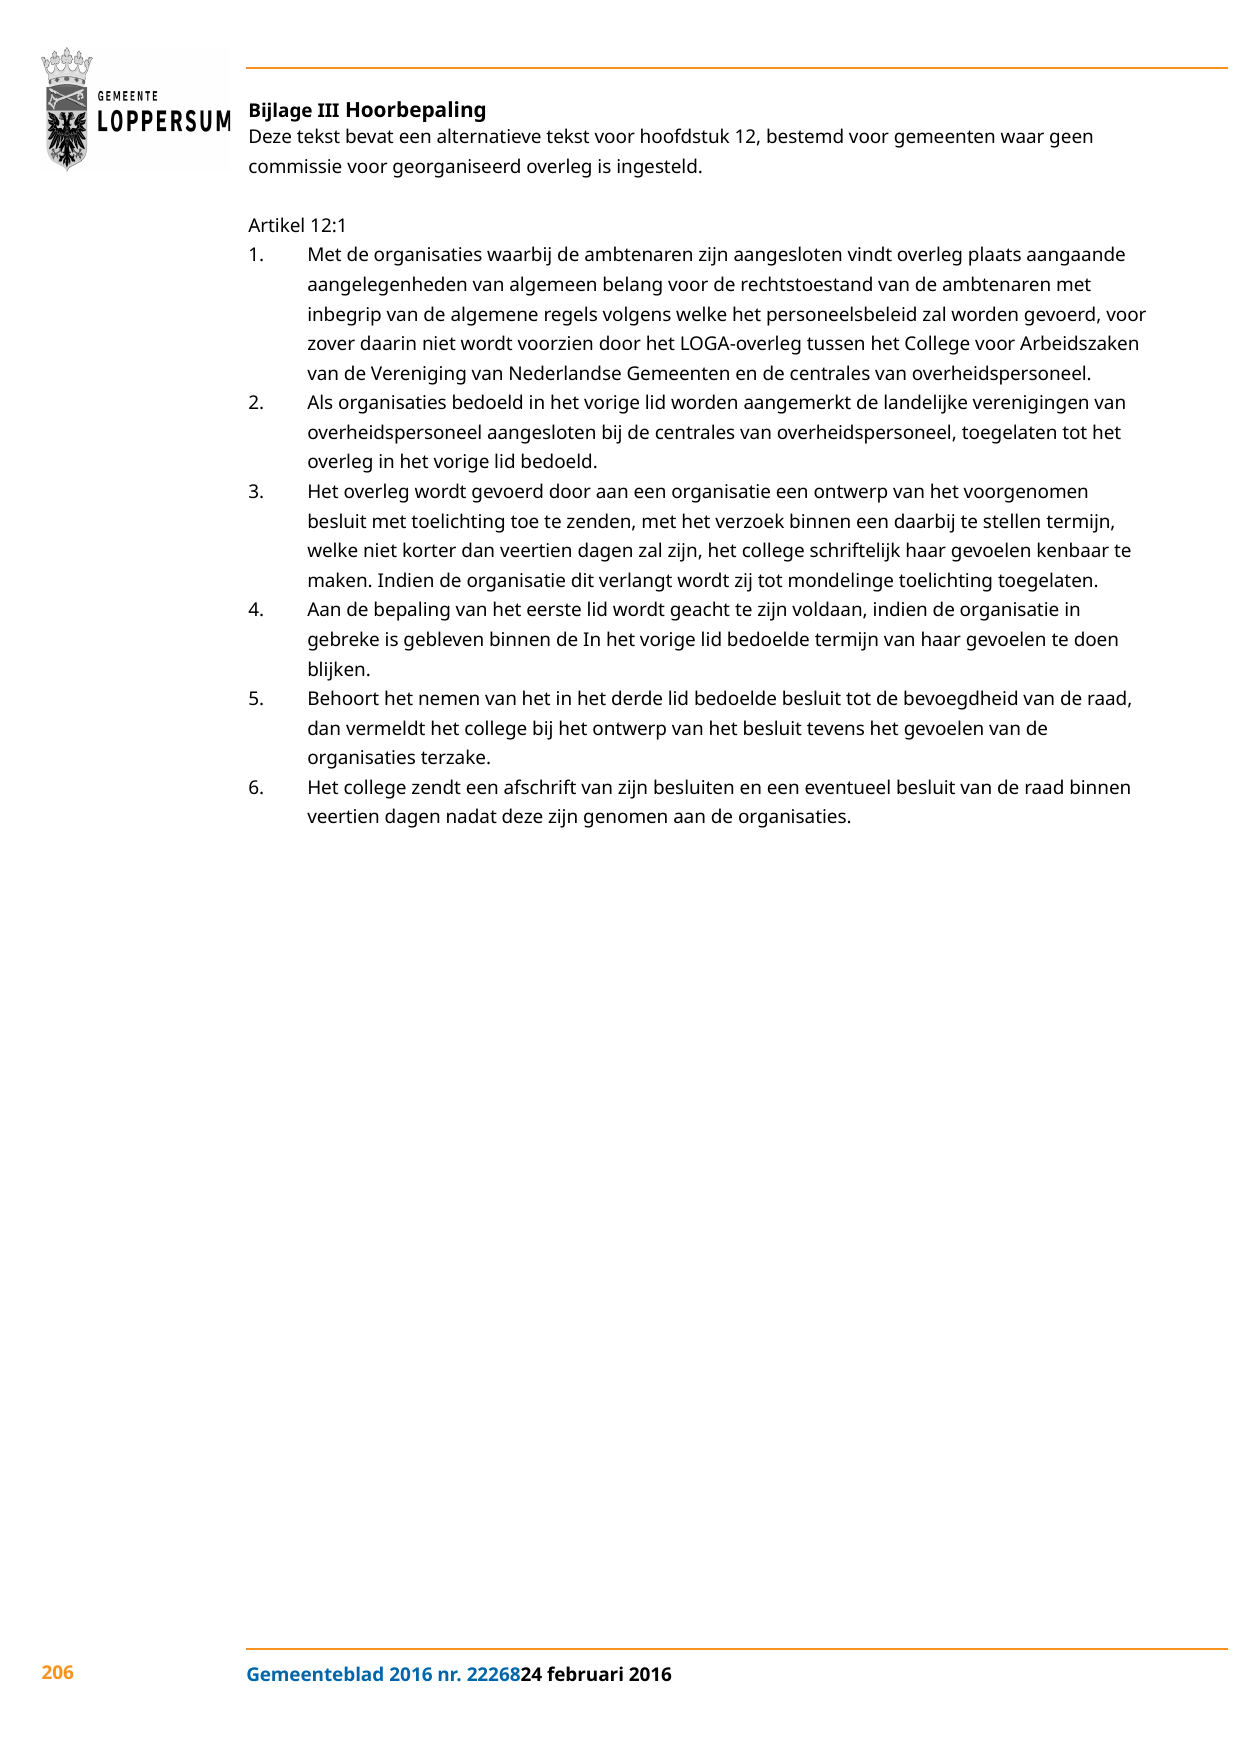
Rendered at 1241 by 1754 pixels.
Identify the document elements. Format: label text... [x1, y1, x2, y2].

text Deze tekst bevat een alternatieve tekst voor hoofdstuk 12, bestemd voor gemeenten waar geen commissie voor georganiseerd overleg is ingesteld. [248, 123, 1152, 179]
text Bijlage III Hoorbepaling [248, 95, 1152, 123]
list Het overleg wordt gevoerd door aan een organisatie een ontwerp van het voorgenomen besluit met toelichting toe te zenden, met het verzoek binnen een daarbij te stellen termijn, welke niet korter dan veertien dagen zal zijn, het college schriftelijk haar gevoelen kenbaar te maken. Indien de organisatie dit verlangt wordt zij tot mondelinge toelichting toegelaten. [248, 478, 1152, 593]
text Artikel 12:1 [248, 212, 1152, 238]
list Met de organisaties waarbij de ambtenaren zijn aangesloten vindt overleg plaats aangaande aangelegenheden van algemeen belang voor de rechtstoestand van de ambtenaren met inbegrip van de algemene regels volgens welke het personeelsbeleid zal worden gevoerd, voor zover daarin niet wordt voorzien door het LOGA-overleg tussen het College voor Arbeidszaken van de Vereniging van Nederlandse Gemeenten en de centrales van overheidspersoneel. [248, 242, 1152, 386]
list Als organisaties bedoeld in het vorige lid worden aangemerkt de landelijke verenigingen van overheidspersoneel aangesloten bij de centrales van overheidspersoneel, toegelaten tot het overleg in het vorige lid bedoeld. [248, 389, 1152, 474]
list Het college zendt een afschrift van zijn besluiten en een eventueel besluit van de raad binnen veertien dagen nadat deze zijn genomen aan de organisaties. [248, 774, 1152, 829]
picture [41, 47, 231, 172]
list Aan de bepaling van het eerste lid wordt geacht te zijn voldaan, indien de organisatie in gebreke is gebleven binnen de In het vorige lid bedoelde termijn van haar gevoelen te doen blijken. [248, 597, 1152, 682]
list Behoort het nemen van het in het derde lid bedoelde besluit tot de bevoegdheid van de raad, dan vermeldt het college bij het ontwerp van het besluit tevens het gevoelen van de organisaties terzake. [248, 685, 1152, 770]
